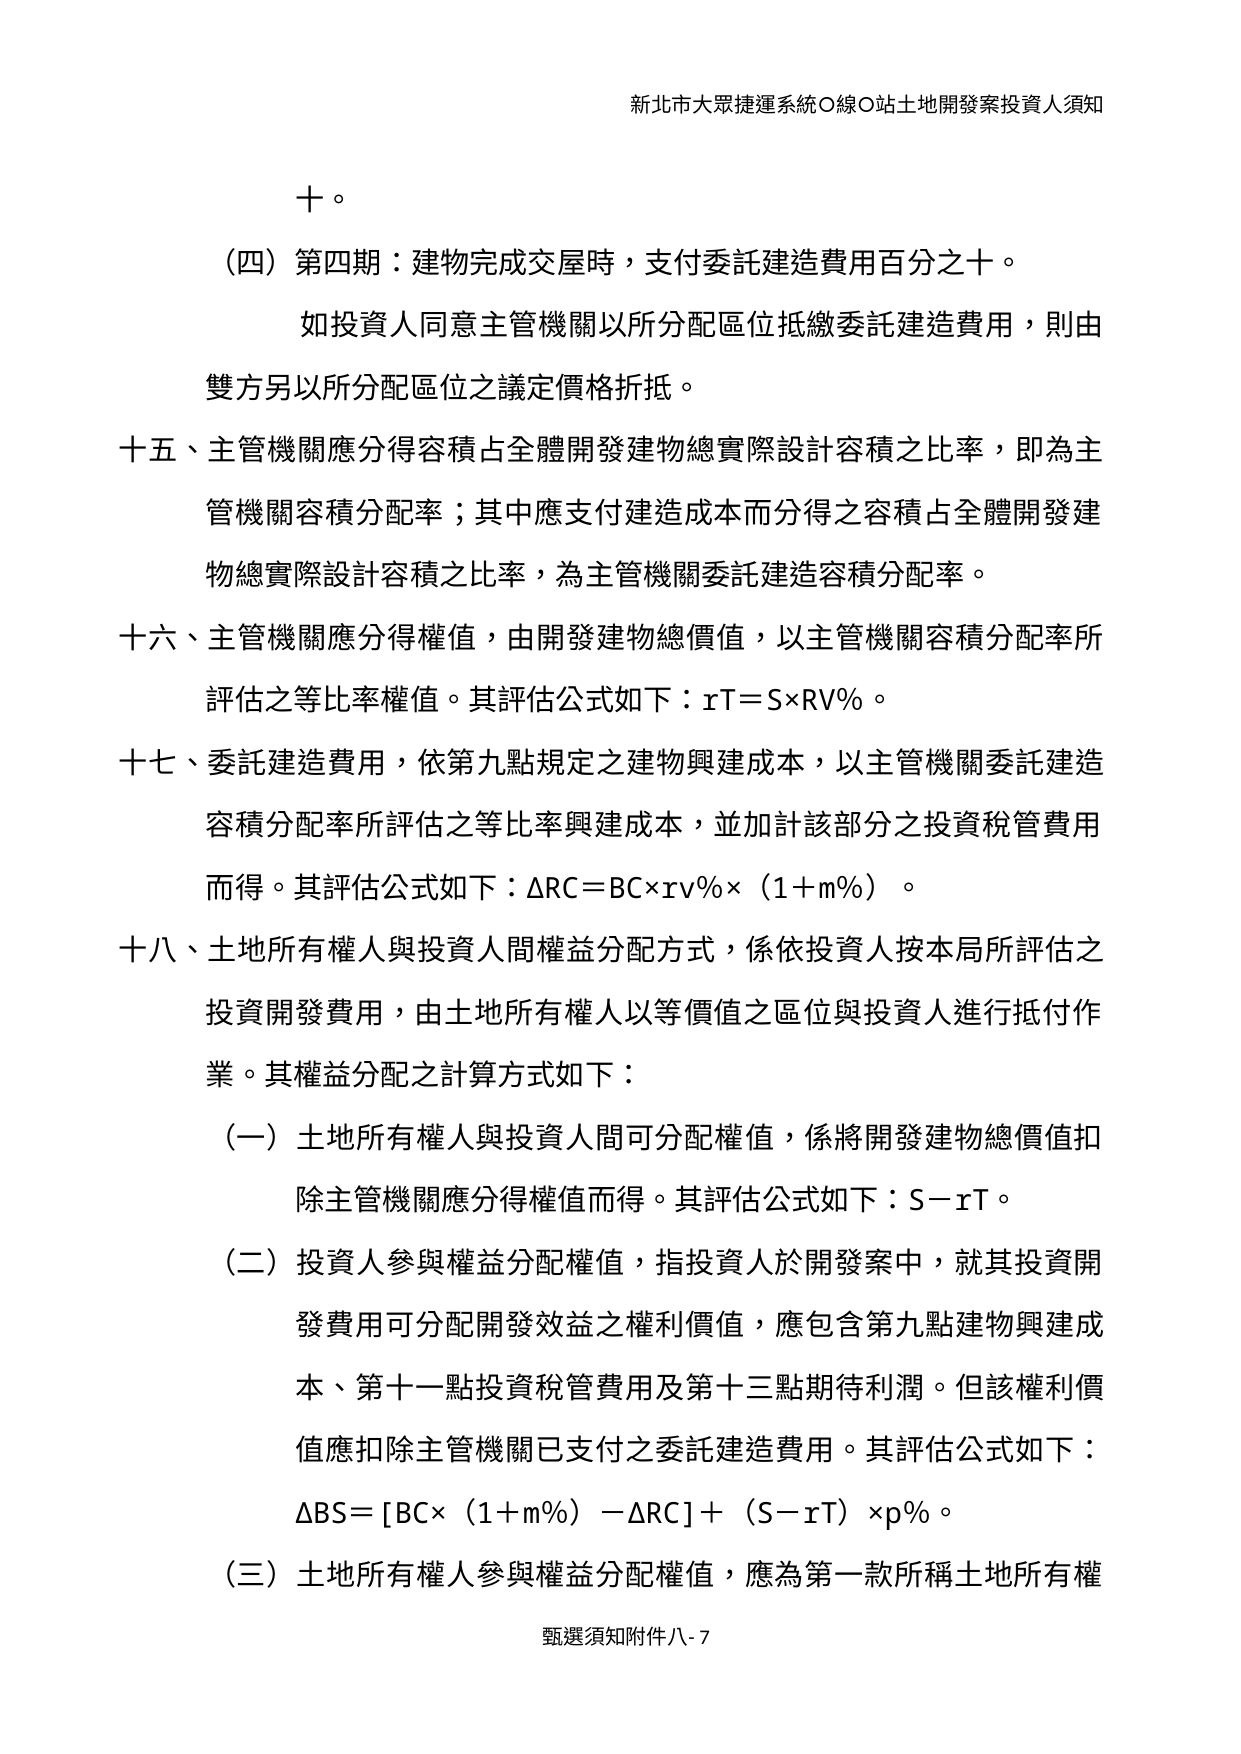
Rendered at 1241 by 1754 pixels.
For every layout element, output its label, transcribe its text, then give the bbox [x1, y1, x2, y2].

text 十八、土地所有權人與投資人間權益分配方式，係依投資人按本局所評估之投資開發費用，由土地所有權人以等價值之區位與投資人進行抵付作業。其權益分配之計算方式如下： [118, 906, 1104, 1094]
text （三）土地所有權人參與權益分配權值，應為第一款所稱土地所有權 [207, 1531, 1104, 1594]
text （四）第四期：建物完成交屋時，支付委託建造費用百分之十。 [207, 219, 1104, 281]
text 十。 [207, 156, 1104, 219]
text 十七、委託建造費用，依第九點規定之建物興建成本，以主管機關委託建造容積分配率所評估之等比率興建成本，並加計該部分之投資稅管費用而得。其評估公式如下：ΔRC＝BC×rv％×（1＋m％）。 [118, 719, 1104, 906]
text 十五、主管機關應分得容積占全體開發建物總實際設計容積之比率，即為主管機關容積分配率；其中應支付建造成本而分得之容積占全體開發建物總實際設計容積之比率，為主管機關委託建造容積分配率。 [118, 406, 1104, 594]
text （二）投資人參與權益分配權值，指投資人於開發案中，就其投資開發費用可分配開發效益之權利價值，應包含第九點建物興建成本、第十一點投資稅管費用及第十三點期待利潤。但該權利價值應扣除主管機關已支付之委託建造費用。其評估公式如下：ΔBS＝[BC×（1＋m％）－ΔRC]＋（S－rT）×p％。 [207, 1219, 1104, 1531]
text （一）土地所有權人與投資人間可分配權值，係將開發建物總價值扣除主管機關應分得權值而得。其評估公式如下：S－rT。 [207, 1094, 1104, 1219]
text 十六、主管機關應分得權值，由開發建物總價值，以主管機關容積分配率所評估之等比率權值。其評估公式如下：rT＝S×RV％。 [118, 594, 1104, 719]
text 如投資人同意主管機關以所分配區位抵繳委託建造費用，則由雙方另以所分配區位之議定價格折抵。 [118, 281, 1104, 406]
